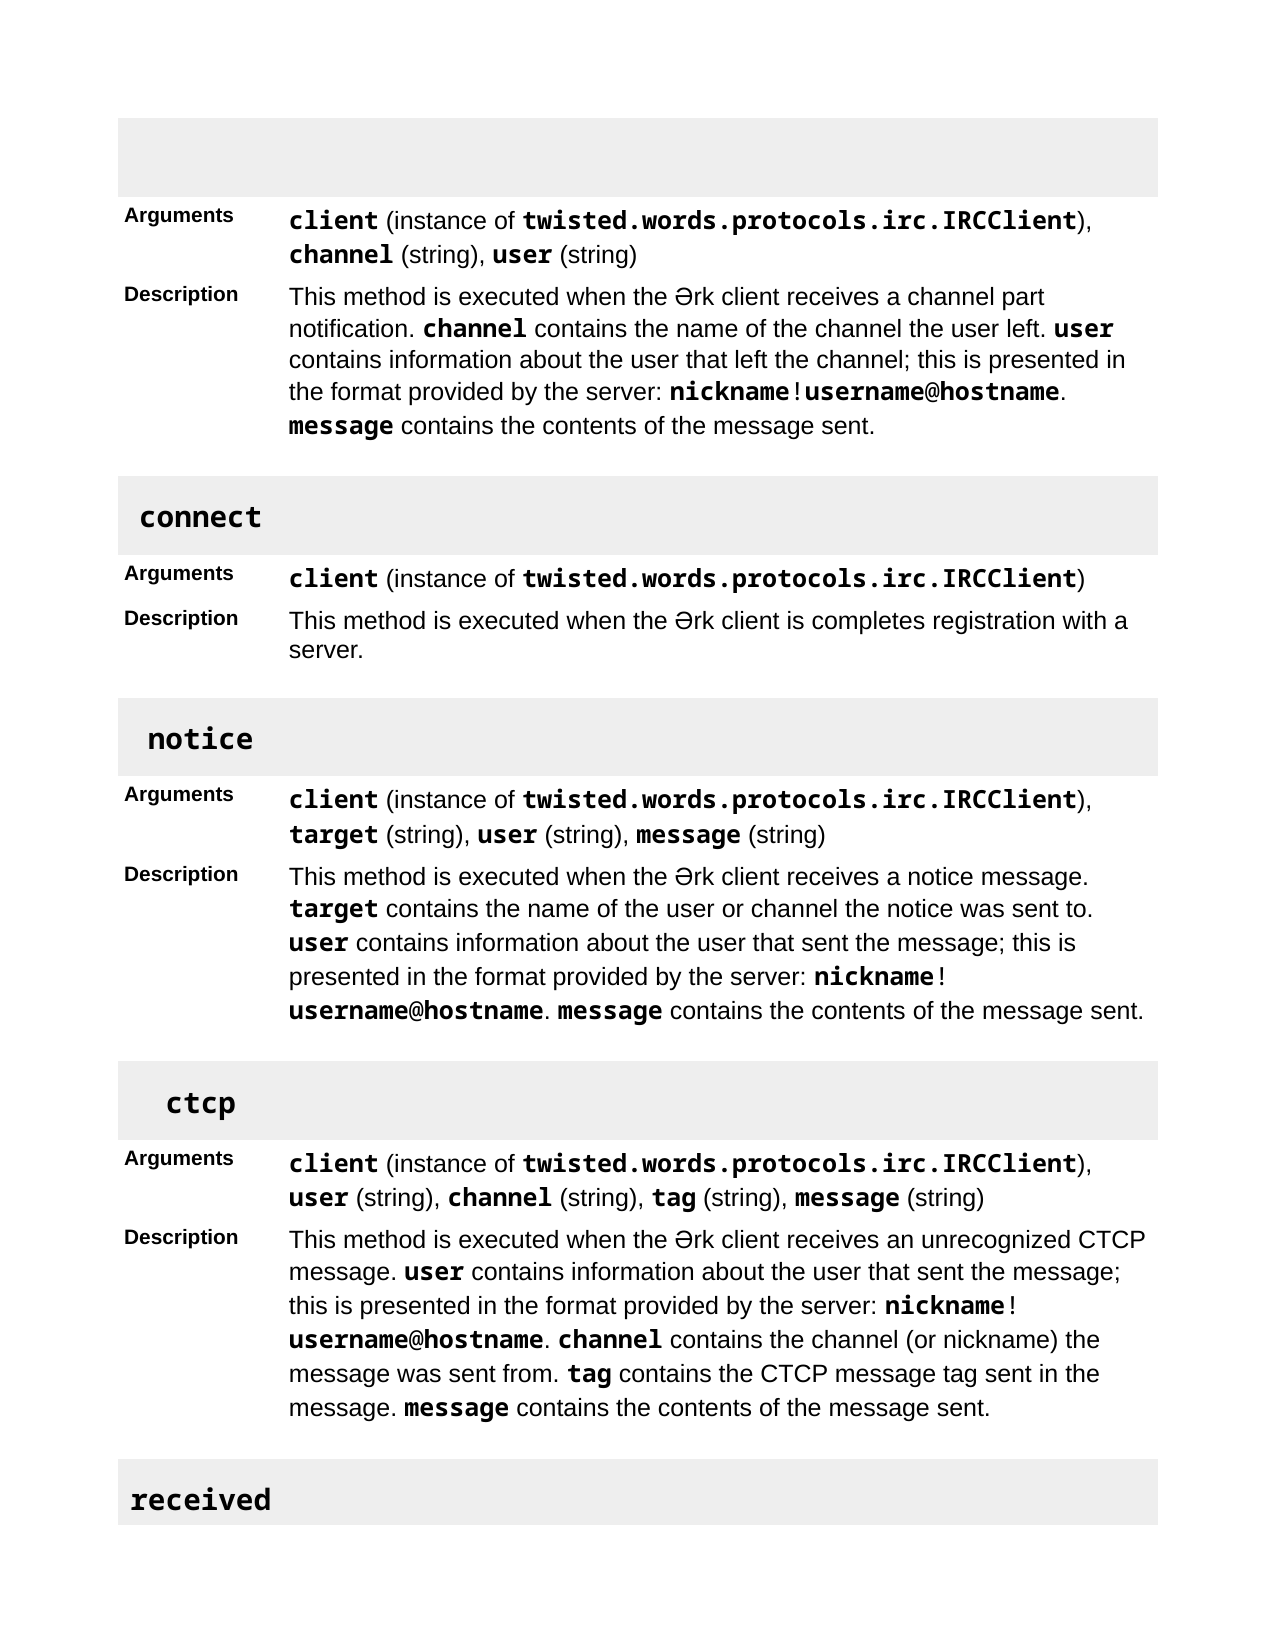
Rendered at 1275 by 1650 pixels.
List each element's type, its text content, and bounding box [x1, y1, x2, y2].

table_header [283, 1459, 1158, 1525]
table_cell Arguments [118, 555, 283, 600]
table_cell Description [118, 276, 283, 447]
table_header [283, 476, 1158, 555]
table_header [283, 118, 1158, 197]
table_cell Arguments [118, 1140, 283, 1219]
table_cell This method is executed when the Ərk client receives a notice message. target contains the name of the user or channel the notice was sent to. user contains information about the user that sent the message; this is presented in the format provided by the server: nickname!username@hostname. message contains the contents of the message sent. [283, 856, 1158, 1032]
table_cell This method is executed when the Ərk client is completes registration with a server. [283, 600, 1158, 669]
table_cell client (instance of twisted.words.protocols.irc.IRCClient), user (string), channel (string), tag (string), message (string) [283, 1140, 1158, 1219]
table_header [283, 1061, 1158, 1140]
table_cell client (instance of twisted.words.protocols.irc.IRCClient) [283, 555, 1158, 600]
table_cell Description [118, 856, 283, 1032]
table_cell This method is executed when the Ərk client receives an unrecognized CTCP message. user contains information about the user that sent the message; this is presented in the format provided by the server: nickname!username@hostname. channel contains the channel (or nickname) the message was sent from. tag contains the CTCP message tag sent in the message. message contains the contents of the message sent. [283, 1219, 1158, 1430]
table_header connect [118, 476, 283, 555]
table_cell client (instance of twisted.words.protocols.irc.IRCClient), target (string), user (string), message (string) [283, 776, 1158, 856]
table_cell client (instance of twisted.words.protocols.irc.IRCClient), channel (string), user (string) [283, 197, 1158, 276]
table_header received [118, 1459, 283, 1525]
table_cell Description [118, 1219, 283, 1430]
table_header ctcp [118, 1061, 283, 1140]
table_header [283, 698, 1158, 776]
table_cell This method is executed when the Ərk client receives a channel part notification. channel contains the name of the channel the user left. user contains information about the user that left the channel; this is presented in the format provided by the server: nickname!username@hostname. message contains the contents of the message sent. [283, 276, 1158, 447]
table_header notice [118, 698, 283, 776]
table_header [118, 118, 283, 197]
table_cell Description [118, 600, 283, 669]
table_cell Arguments [118, 197, 283, 276]
table_cell Arguments [118, 776, 283, 856]
